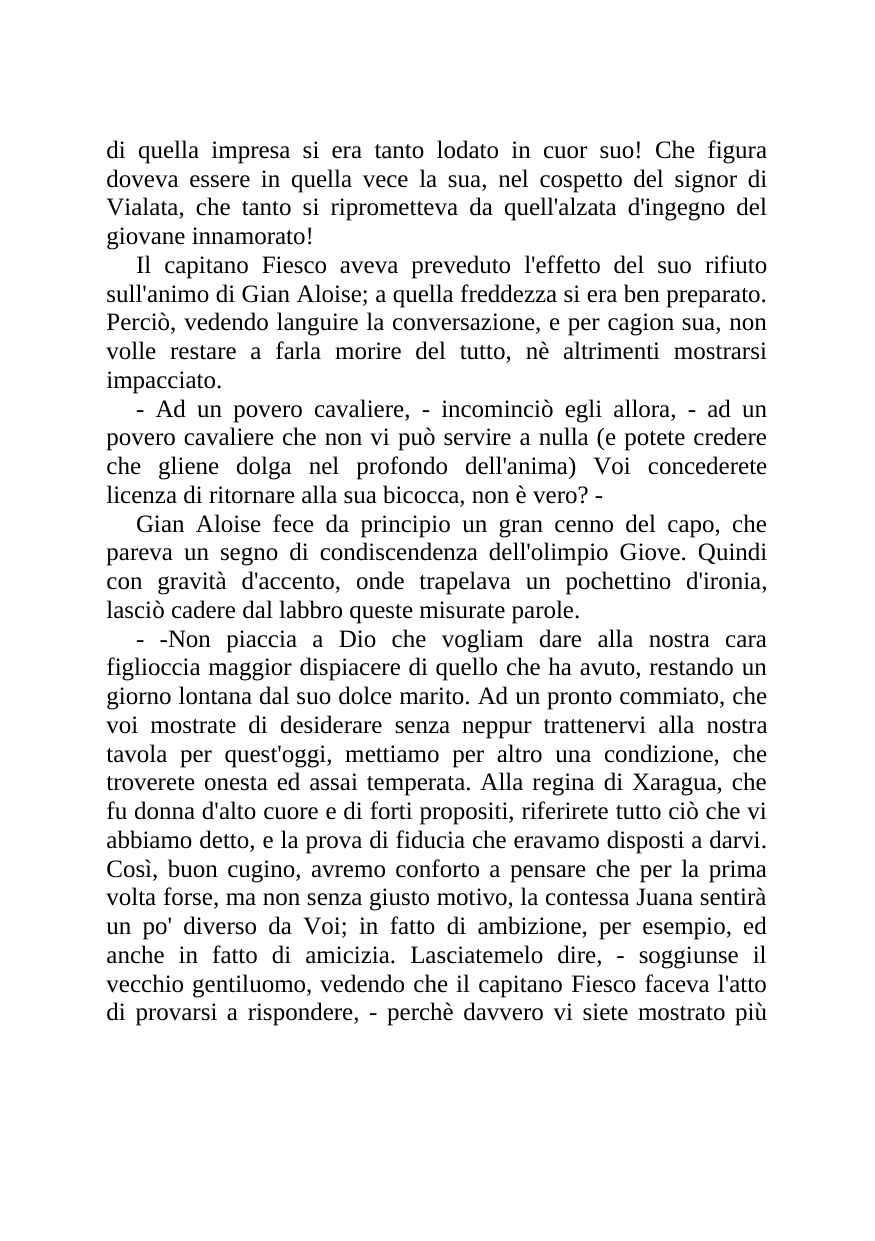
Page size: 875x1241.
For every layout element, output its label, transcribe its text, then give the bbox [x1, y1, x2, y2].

text Il capitano Fiesco aveva preveduto l'effetto del suo rifiuto sull'animo di Gian Aloise; a quella freddezza si era ben preparato. Perciò, vedendo languire la conversazione, e per cagion sua, non volle restare a farla morire del tutto, nè altrimenti mostrarsi impacciato. [106, 250, 768, 394]
text di quella impresa si era tanto lodato in cuor suo! Che figura doveva essere in quella vece la sua, nel cospetto del signor di Vialata, che tanto si riprometteva da quell'alzata d'ingegno del giovane innamorato! [106, 135, 768, 250]
text - Ad un povero cavaliere, - incominciò egli allora, - ad un povero cavaliere che non vi può servire a nulla (e potete credere che gliene dolga nel profondo dell'anima) Voi concederete licenza di ritornare alla sua bicocca, non è vero? - [106, 394, 768, 509]
text - -Non piaccia a Dio che vogliam dare alla nostra cara figlioccia maggior dispiacere di quello che ha avuto, restando un giorno lontana dal suo dolce marito. Ad un pronto commiato, che voi mostrate di desiderare senza neppur trattenervi alla nostra tavola per quest'oggi, mettiamo per altro una condizione, che troverete onesta ed assai temperata. Alla regina di Xaragua, che fu donna d'alto cuore e di forti propositi, riferirete tutto ciò che vi abbiamo detto, e la prova di fiducia che eravamo disposti a darvi. Così, buon cugino, avremo conforto a pensare che per la prima volta forse, ma non senza giusto motivo, la contessa Juana sentirà un po' diverso da Voi; in fatto di ambizione, per esempio, ed anche in fatto di amicizia. Lasciatemelo dire, - soggiunse il vecchio gentiluomo, vedendo che il capitano Fiesco faceva l'atto di provarsi a rispondere, - perchè davvero vi siete mostrato più [106, 624, 768, 1026]
text Gian Aloise fece da principio un gran cenno del capo, che pareva un segno di condiscendenza dell'olimpio Giove. Quindi con gravità d'accento, onde trapelava un pochettino d'ironia, lasciò cadere dal labbro queste misurate parole. [106, 509, 768, 624]
